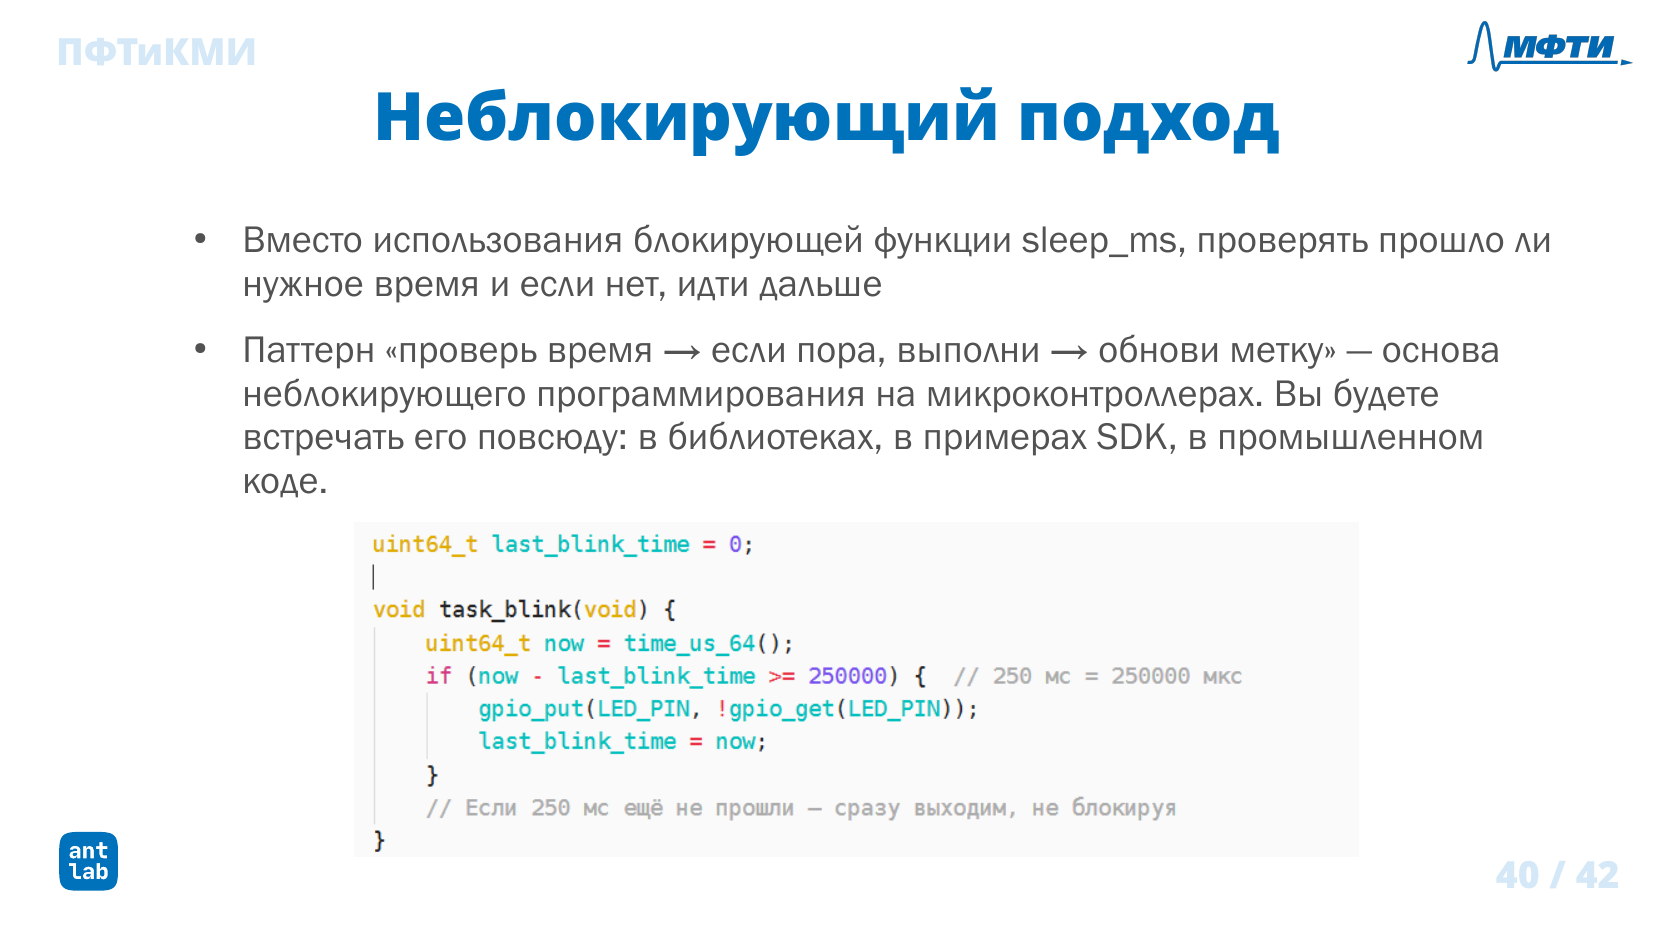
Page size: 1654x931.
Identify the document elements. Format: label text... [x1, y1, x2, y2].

list Вместо использования блокирующей функции sleep_ms, проверять прошло ли нужное время и если нет, идти дальше Паттерн «проверь время → если пора, выполни → обнови метку» — основа неблокирующего программирования на микроконтроллерах. Вы будете встречать его повсюду: в библиотеках, в примерах SDK, в промышленном коде. [177, 217, 1571, 502]
title Неблокирующий подход [82, 20, 1571, 209]
picture [354, 522, 1359, 857]
picture [1446, 0, 1654, 93]
